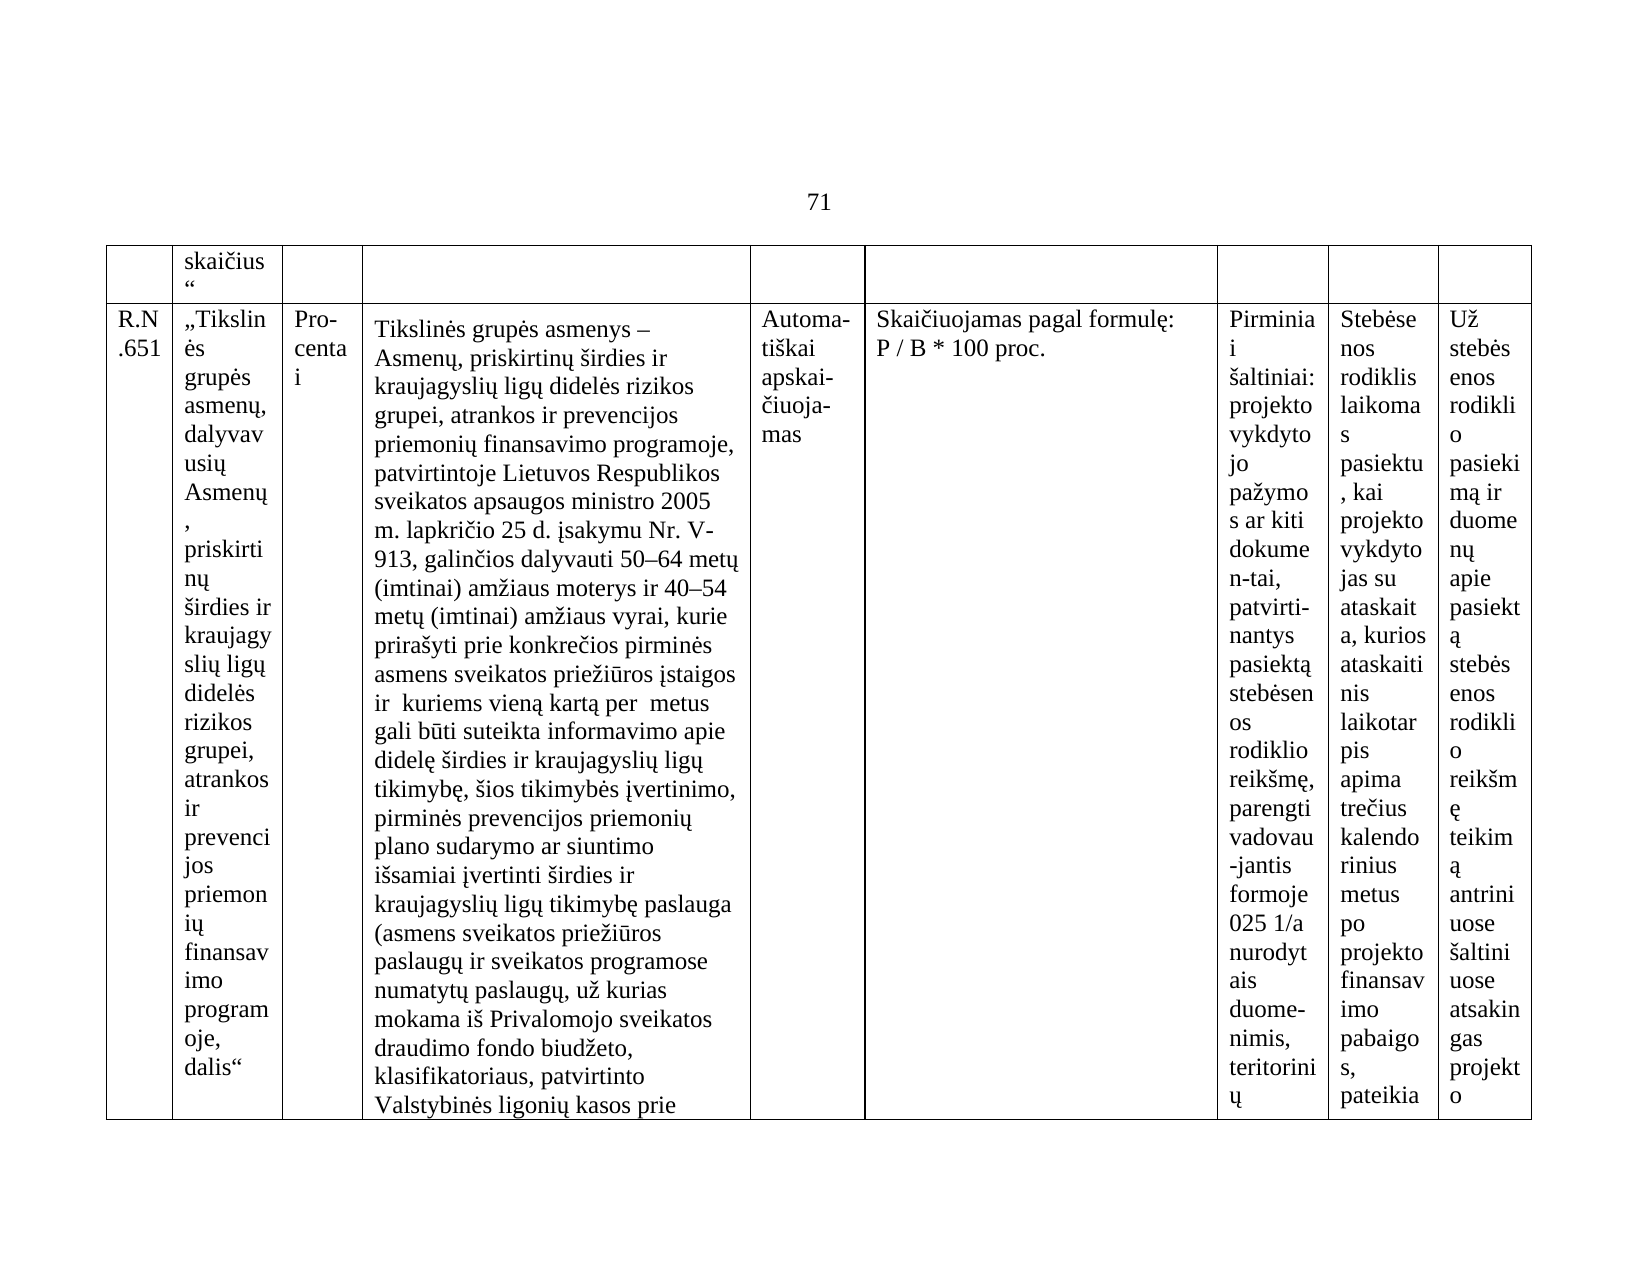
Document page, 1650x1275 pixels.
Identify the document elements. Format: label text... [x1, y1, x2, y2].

table_cell Už stebėsenos rodiklio pasiekimą ir duomenų apie pasiektą stebėsenos rodiklio reikšmę teikimą antriniuose šaltiniuose atsakingas projekto [1439, 304, 1531, 1119]
table_cell [866, 246, 1217, 303]
table_cell [1218, 246, 1328, 303]
table_cell [283, 246, 362, 303]
table_cell Skaičiuojamas pagal formulę: P / B * 100 proc. [866, 304, 1217, 1119]
table_cell [363, 246, 750, 303]
table_cell Automa-tiškai apskai-čiuoja-mas [751, 304, 864, 1119]
table_cell [107, 246, 172, 303]
table_cell „Tikslinės grupės asmenų, dalyvavusių Asmenų, priskirtinų širdies ir kraujagyslių ligų didelės rizikos grupei, atrankos ir prevencijos priemonių finansavimo programoje, dalis“ [173, 304, 282, 1119]
table_cell R.N.651 [107, 304, 172, 1119]
table_cell skaičius“ [173, 246, 282, 303]
table_cell [1329, 246, 1438, 303]
table_cell Tikslinės grupės asmenys – Asmenų, priskirtinų širdies ir kraujagyslių ligų didelės rizikos grupei, atrankos ir prevencijos priemonių finansavimo programoje, patvirtintoje Lietuvos Respublikos sveikatos apsaugos ministro 2005 m. lapkričio 25 d. įsakymu Nr. V-913, galinčios dalyvauti 50–64 metų (imtinai) amžiaus moterys ir 40–54 metų (imtinai) amžiaus vyrai, kurie prirašyti prie konkrečios pirminės asmens sveikatos priežiūros įstaigos ir kuriems vieną kartą per metus gali būti suteikta informavimo apie didelę širdies ir kraujagyslių ligų tikimybę, šios tikimybės įvertinimo, pirminės prevencijos priemonių plano sudarymo ar siuntimo išsamiai įvertinti širdies ir kraujagyslių ligų tikimybę paslauga (asmens sveikatos priežiūros paslaugų ir sveikatos programose numatytų paslaugų, už kurias mokama iš Privalomojo sveikatos draudimo fondo biudžeto, klasifikatoriaus, patvirtinto Valstybinės ligonių kasos prie [363, 304, 750, 1119]
table_cell Pirminiai šaltiniai: projekto vykdytojo pažymos ar kiti dokumen-tai, patvirti-nantys pasiektą stebėsenos rodiklio reikšmę, parengti vadovau-jantis formoje 025 1/a nurodytais duome-nimis, teritorinių [1218, 304, 1328, 1119]
table_cell [1439, 246, 1531, 303]
table_cell Pro-centai [283, 304, 362, 1119]
table_cell [751, 246, 864, 303]
table_cell Stebėsenos rodiklis laikomas pasiektu, kai projekto vykdytojas su ataskaita, kurios ataskaitinis laikotarpis apima trečius kalendorinius metus po projekto finansavimo pabaigos, pateikia [1329, 304, 1438, 1119]
